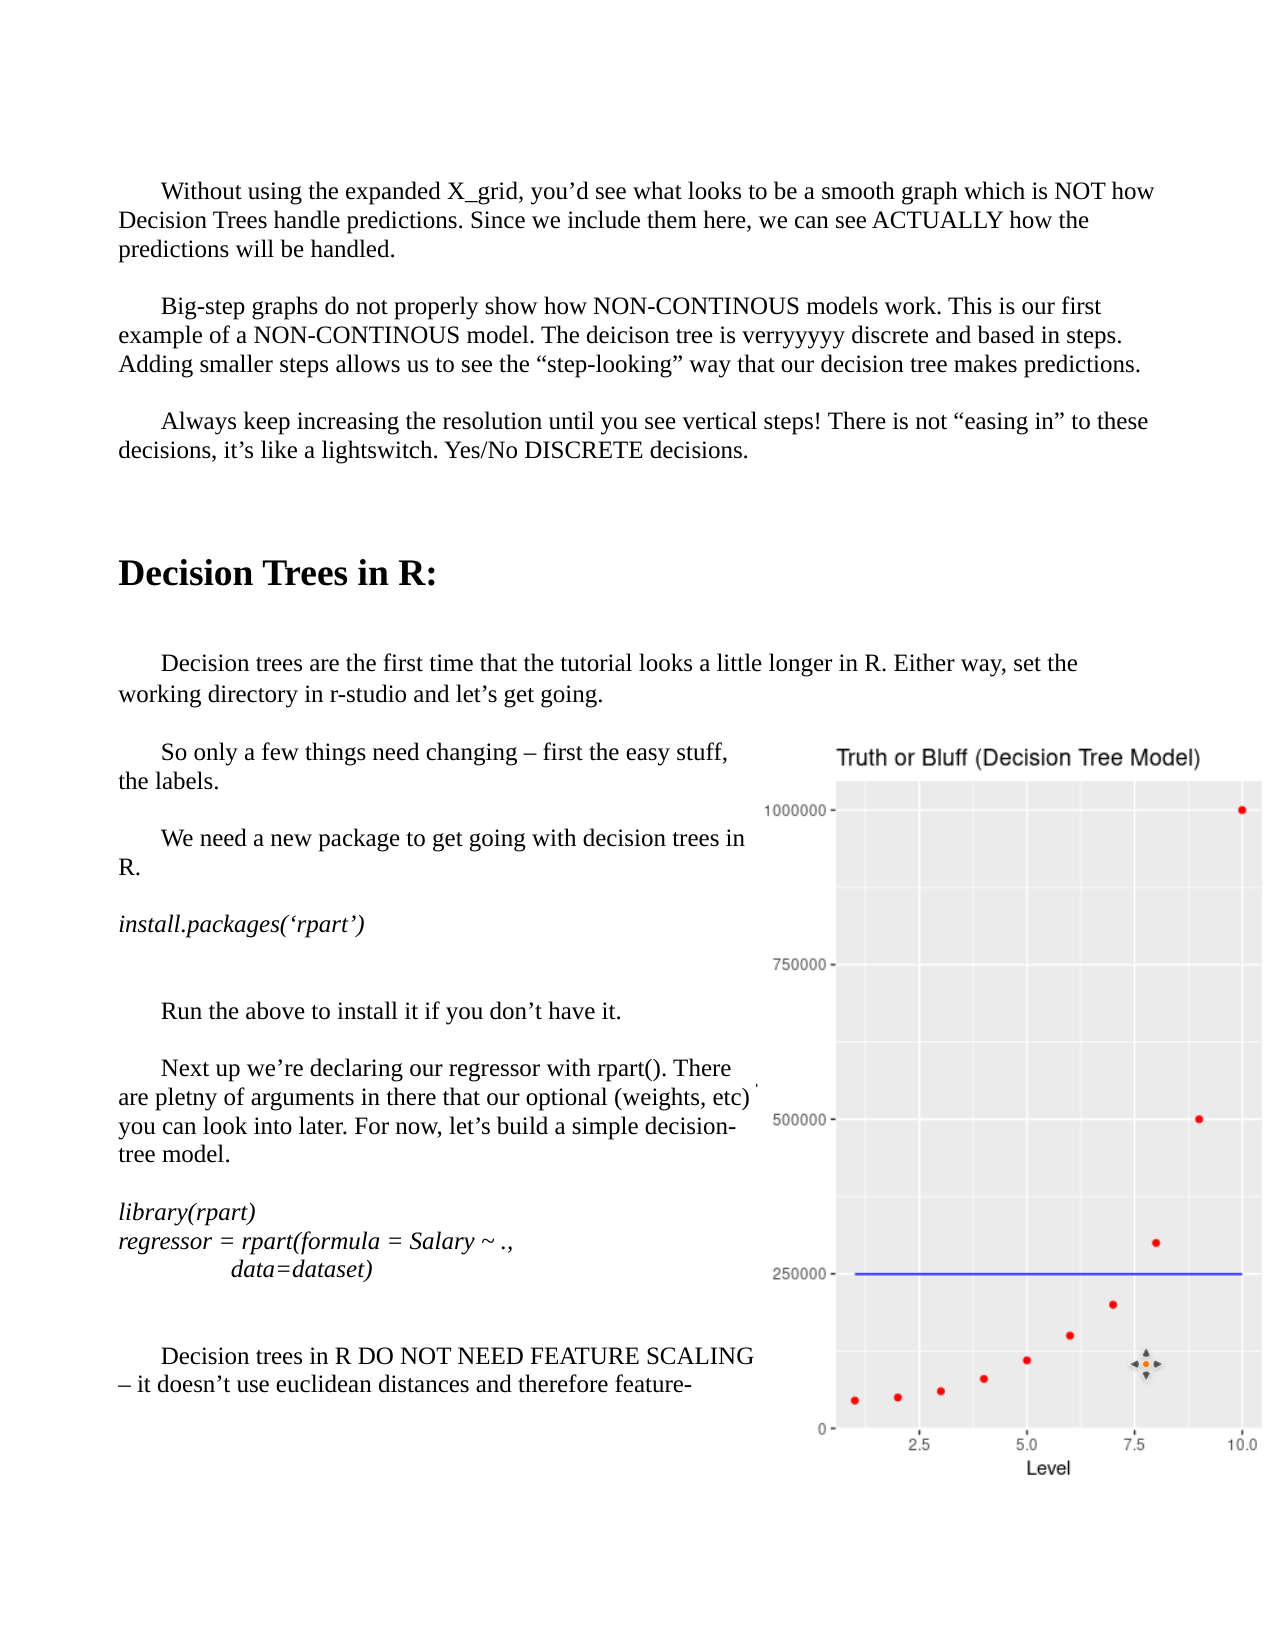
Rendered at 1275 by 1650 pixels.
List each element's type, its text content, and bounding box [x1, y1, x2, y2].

text Run the above to install it if you don’t have it. [118, 996, 756, 1024]
text So only a few things need changing – first the easy stuff, the labels. [118, 737, 1157, 794]
text install.packages(‘rpart’) [118, 909, 756, 938]
text Decision trees are the first time that the tutorial looks a little longer in R. Either way, set the working directory in r-studio and let’s get going. [118, 636, 1157, 708]
text Always keep increasing the resolution until you see vertical steps! There is not “easing in” to these decisions, it’s like a lightswitch. Yes/No DISCRETE decisions. [118, 406, 1157, 464]
text Next up we’re declaring our regressor with rpart(). There are pletny of arguments in there that our optional (weights, etc) you can look into later. For now, let’s build a simple decision-tree model. [118, 1053, 756, 1168]
text data=dataset) [118, 1254, 756, 1283]
text Decision trees in R DO NOT NEED FEATURE SCALING – it doesn’t use euclidean distances and therefore feature- [118, 1341, 756, 1398]
text regressor = rpart(formula = Salary ~ ., [118, 1226, 756, 1254]
text Decision Trees in R: [118, 550, 1157, 593]
picture [756, 745, 1266, 1484]
text library(rpart) [118, 1197, 756, 1226]
text Big-step graphs do not properly show how NON-CONTINOUS models work. This is our first example of a NON-CONTINOUS model. The deicison tree is verryyyyy discrete and based in steps. Adding smaller steps allows us to see the “step-looking” way that our decision tree makes predictions. [118, 291, 1157, 378]
text Without using the expanded X_grid, you’d see what looks to be a smooth graph which is NOT how Decision Trees handle predictions. Since we include them here, we can see ACTUALLY how the predictions will be handled. [118, 176, 1157, 263]
text We need a new package to get going with decision trees in R. [118, 823, 756, 881]
